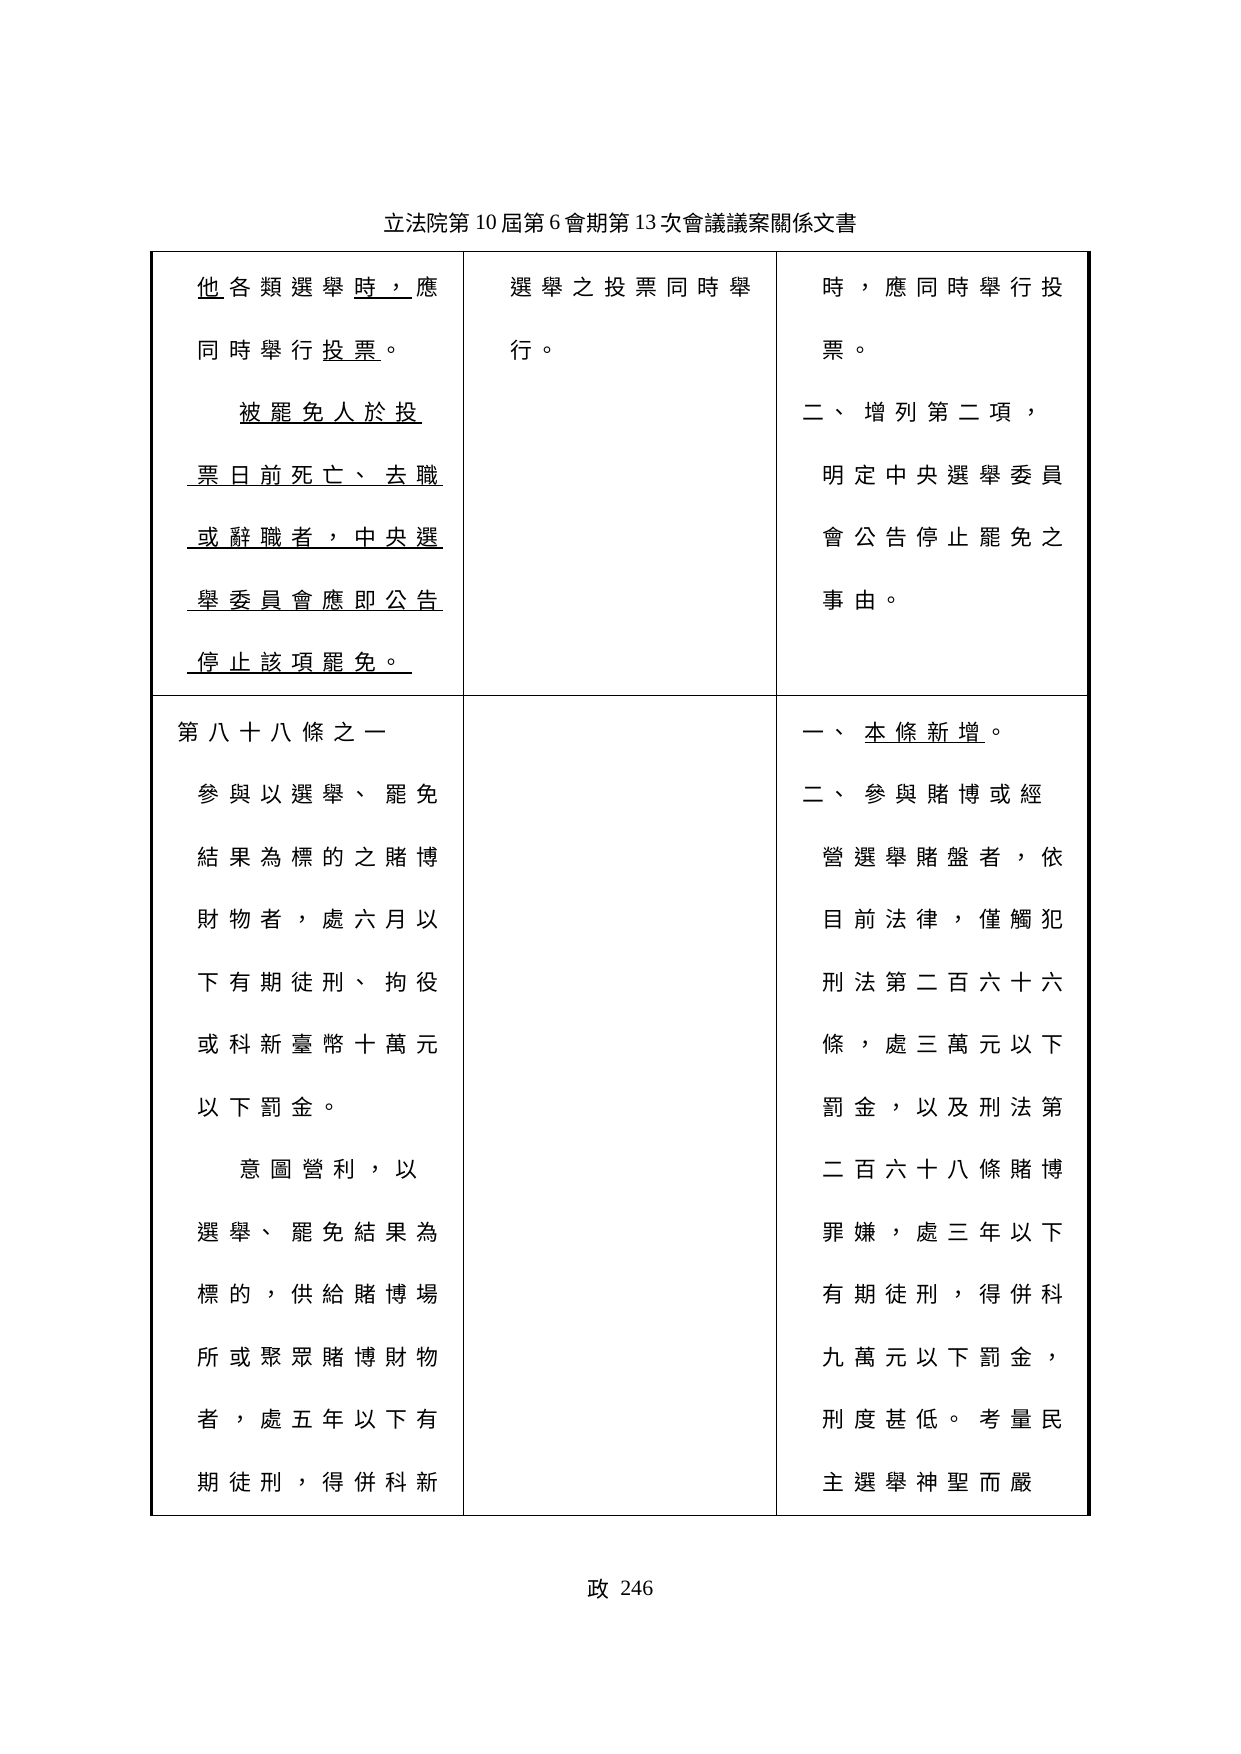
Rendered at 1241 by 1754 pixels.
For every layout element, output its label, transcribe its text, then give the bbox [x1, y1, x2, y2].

table_cell 他各類選舉時，應同時舉行投票。 被罷免人於投票日前死亡、去職或辭職者，中央選舉委員會應即公告停止該項罷免。 [153, 252, 463, 695]
table_cell 一、本條新增。 二、參與賭博或經營選舉賭盤者，依目前法律，僅觸犯刑法第二百六十六條，處三萬元以下罰金，以及刑法第二百六十八條賭博罪嫌，處三年以下有期徒刑，得併科九萬元以下罰金，刑度甚低。考量民主選舉神聖而嚴 [777, 696, 1087, 1514]
table_cell [464, 696, 776, 1514]
table_cell 第八十八條之一 參與以選舉、罷免結果為標的之賭博財物者，處六月以下有期徒刑、拘役或科新臺幣十萬元以下罰金。 意圖營利，以選舉、罷免結果為標的，供給賭博場所或聚眾賭博財物者，處五年以下有期徒刑，得併科新 [153, 696, 463, 1514]
table_cell 選舉之投票同時舉行。 [464, 252, 776, 695]
table_cell 時，應同時舉行投票。 二、增列第二項，明定中央選舉委員會公告停止罷免之事由。 [777, 252, 1087, 695]
